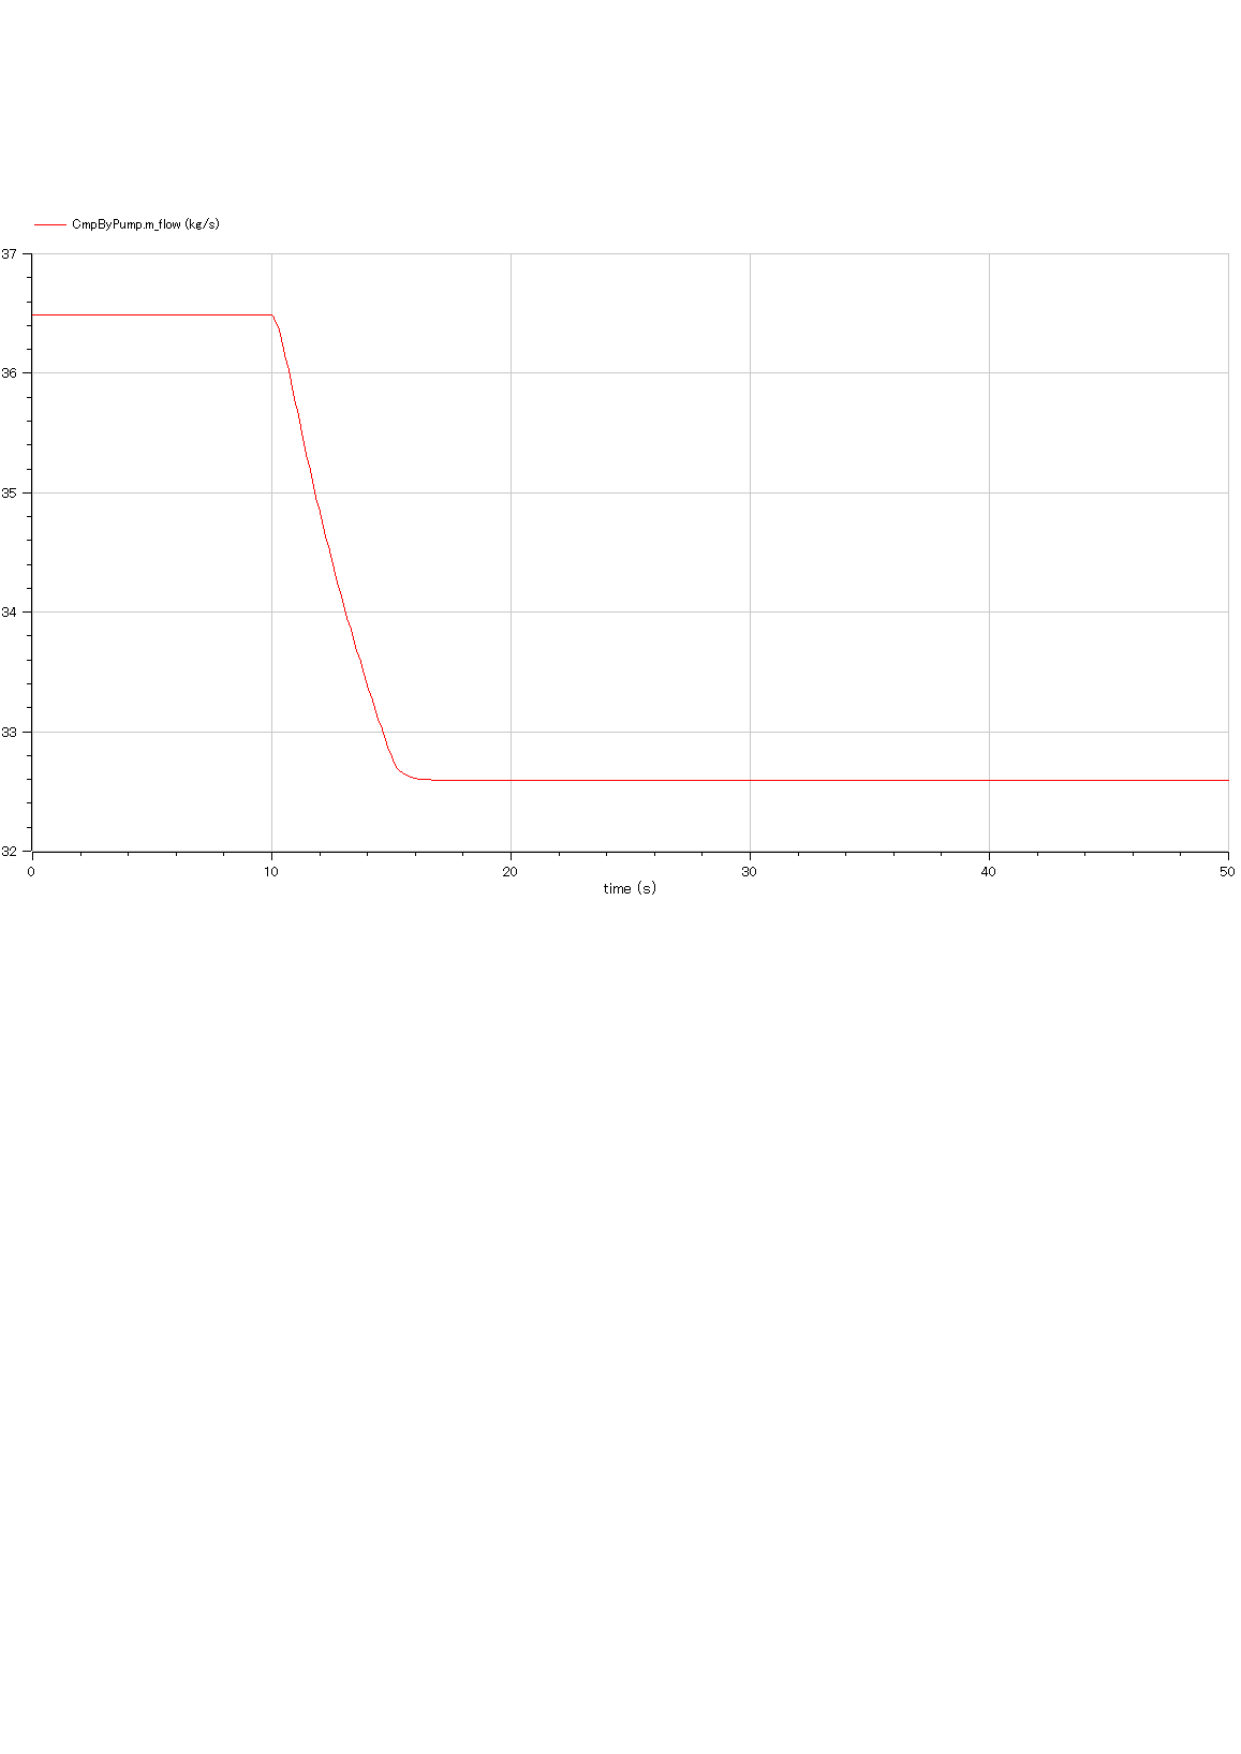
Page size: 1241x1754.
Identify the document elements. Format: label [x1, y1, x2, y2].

picture [0, 204, 1241, 900]
